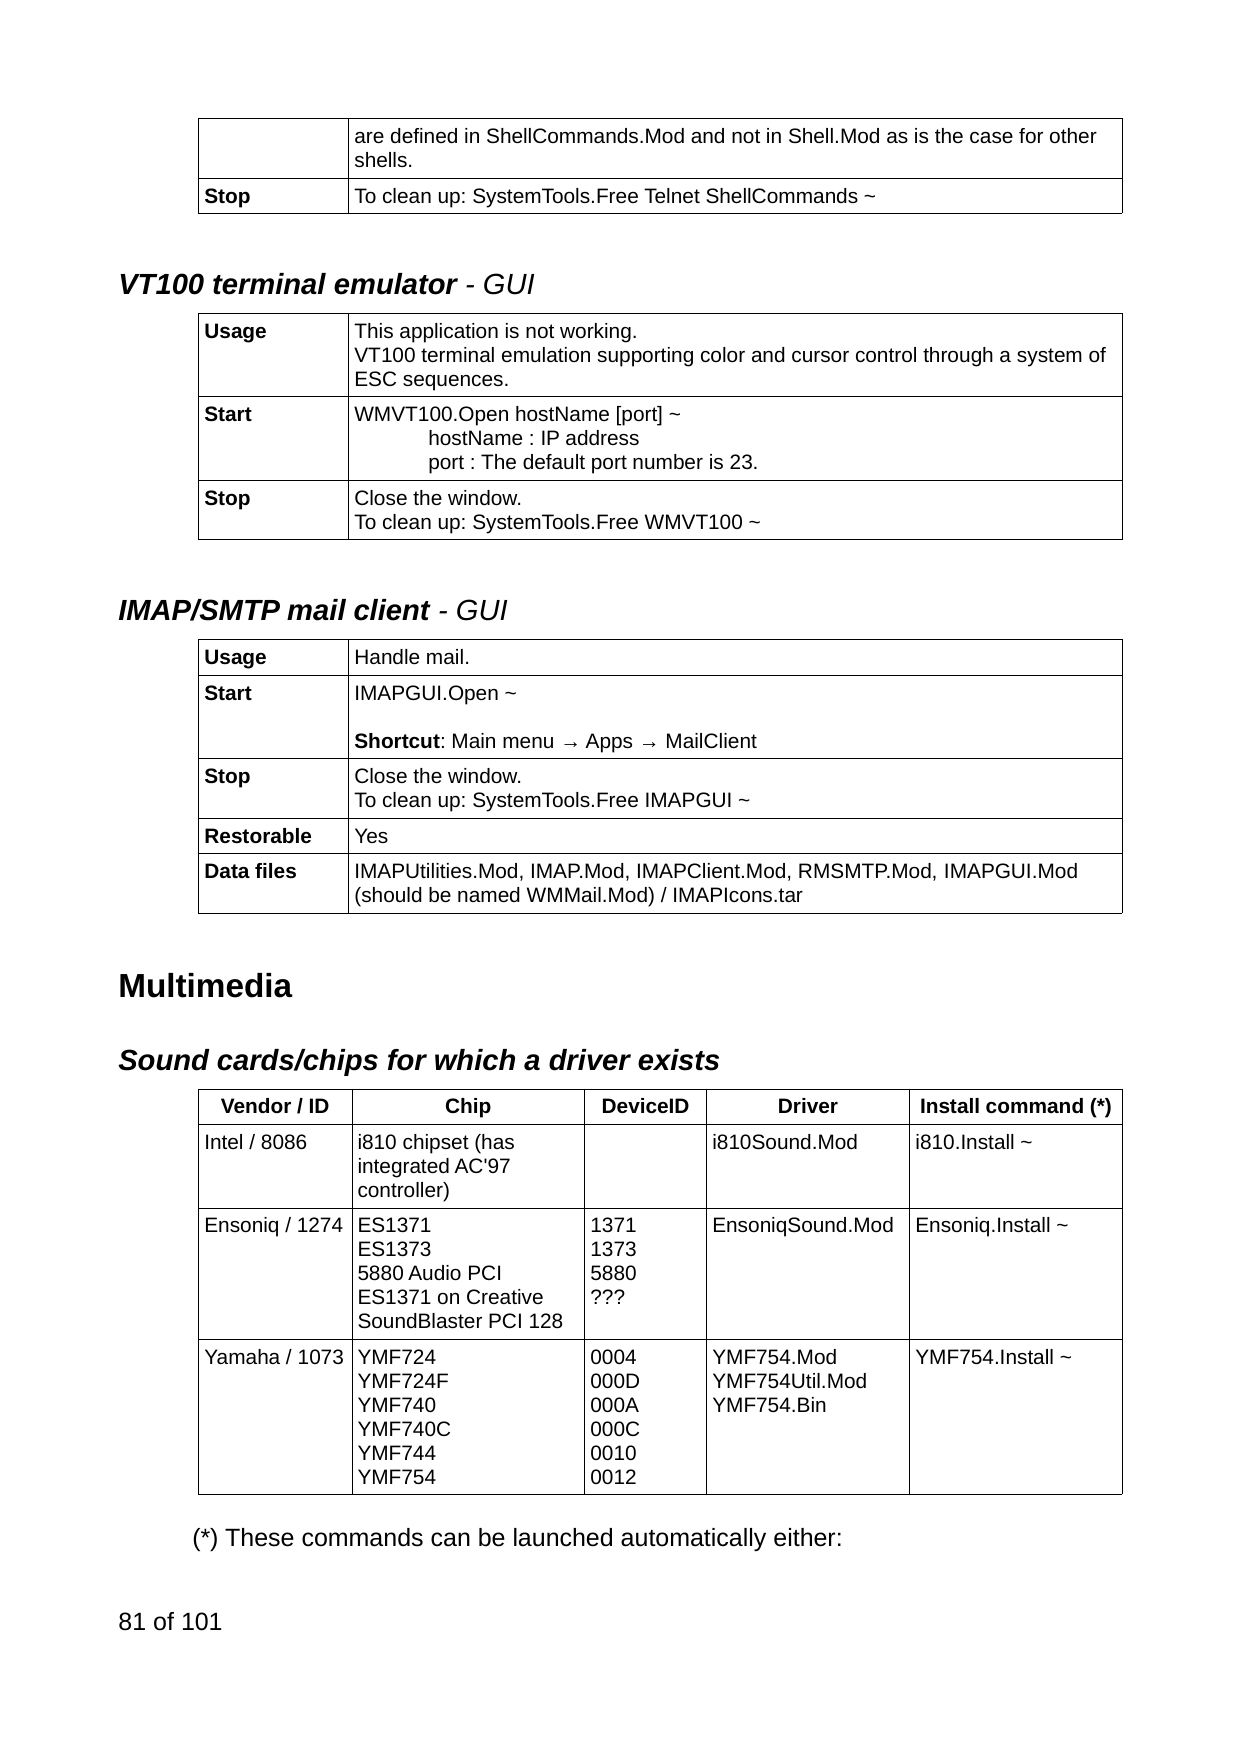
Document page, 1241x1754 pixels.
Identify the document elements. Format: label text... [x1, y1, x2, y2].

table_header Vendor / ID [199, 1090, 352, 1124]
table_cell Restorable [199, 819, 348, 853]
table_cell IMAPUtilities.Mod, IMAP.Mod, IMAPClient.Mod, RMSMTP.Mod, IMAPGUI.Mod (should be named WMMail.Mod) / IMAPIcons.tar [349, 854, 1122, 913]
table_header Chip [353, 1090, 584, 1124]
table_header Install command (*) [910, 1090, 1122, 1124]
table_cell ES1371 ES1373 5880 Audio PCI ES1371 on Creative SoundBlaster PCI 128 [353, 1209, 584, 1339]
table_cell Intel / 8086 [199, 1125, 352, 1207]
text (*) These commands can be launched automatically either: [118, 1523, 1122, 1552]
table_cell Close the window. To clean up: SystemTools.Free IMAPGUI ~ [349, 759, 1122, 818]
table_cell YMF754.Install ~ [910, 1340, 1122, 1494]
table_cell Start [199, 676, 348, 758]
table_cell Data files [199, 854, 348, 913]
table_cell YMF754.Mod YMF754Util.Mod YMF754.Bin [707, 1340, 909, 1494]
table_cell Stop [199, 481, 348, 539]
table_cell IMAPGUI.Open ~ Shortcut: Main menu → Apps → MailClient [349, 676, 1122, 758]
table_cell To clean up: SystemTools.Free Telnet ShellCommands ~ [349, 179, 1122, 213]
table_cell [199, 119, 348, 178]
table_cell Stop [199, 179, 348, 213]
table_cell Ensoniq / 1274 [199, 1209, 352, 1339]
table_cell i810 chipset (has integrated AC'97 controller) [353, 1125, 584, 1207]
table_cell Yes [349, 819, 1122, 853]
subtitle IMAP/SMTP mail client - GUI [118, 593, 1122, 627]
table_header DeviceID [585, 1090, 706, 1124]
table_cell EnsoniqSound.Mod [707, 1209, 909, 1339]
table_cell are defined in ShellCommands.Mod and not in Shell.Mod as is the case for other shells. [349, 119, 1122, 178]
table_cell 0004 000D 000A 000C 0010 0012 [585, 1340, 706, 1494]
table_cell 1371 1373 5880 ??? [585, 1209, 706, 1339]
table_header This application is not working. VT100 terminal emulation supporting color and cursor control through a system of ESC sequences. [349, 314, 1122, 396]
subtitle Sound cards/chips for which a driver exists [118, 1042, 1122, 1076]
table_cell Ensoniq.Install ~ [910, 1209, 1122, 1339]
table_cell [585, 1125, 706, 1207]
table_header Usage [199, 314, 348, 396]
table_cell YMF724 YMF724F YMF740 YMF740C YMF744 YMF754 [353, 1340, 584, 1494]
table_cell Stop [199, 759, 348, 818]
table_cell Yamaha / 1073 [199, 1340, 352, 1494]
table_header Driver [707, 1090, 909, 1124]
table_header Usage [199, 640, 348, 675]
table_cell Close the window. To clean up: SystemTools.Free WMVT100 ~ [349, 481, 1122, 539]
table_cell i810.Install ~ [910, 1125, 1122, 1207]
table_cell WMVT100.Open hostName [port] ~ hostName : IP address port : The default port number is 23. [349, 397, 1122, 480]
subtitle VT100 terminal emulator - GUI [118, 267, 1122, 301]
table_cell Start [199, 397, 348, 480]
subtitle Multimedia [118, 967, 1122, 1005]
table_cell i810Sound.Mod [707, 1125, 909, 1207]
table_header Handle mail. [349, 640, 1122, 675]
